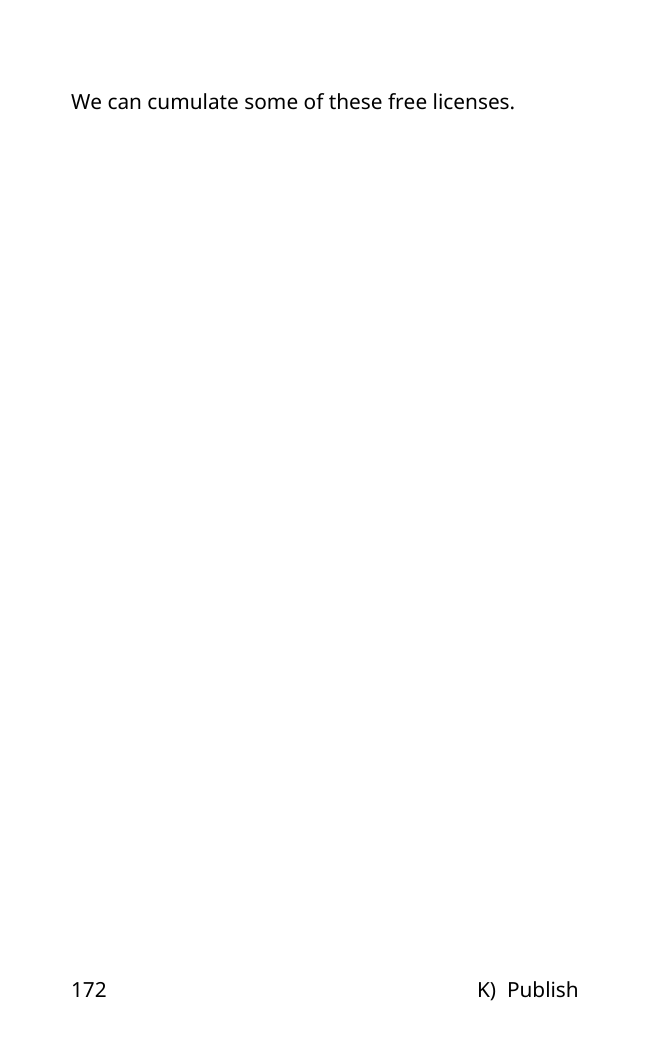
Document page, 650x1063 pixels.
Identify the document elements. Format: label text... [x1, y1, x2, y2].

text We can cumulate some of these free licenses. [71, 59, 579, 116]
